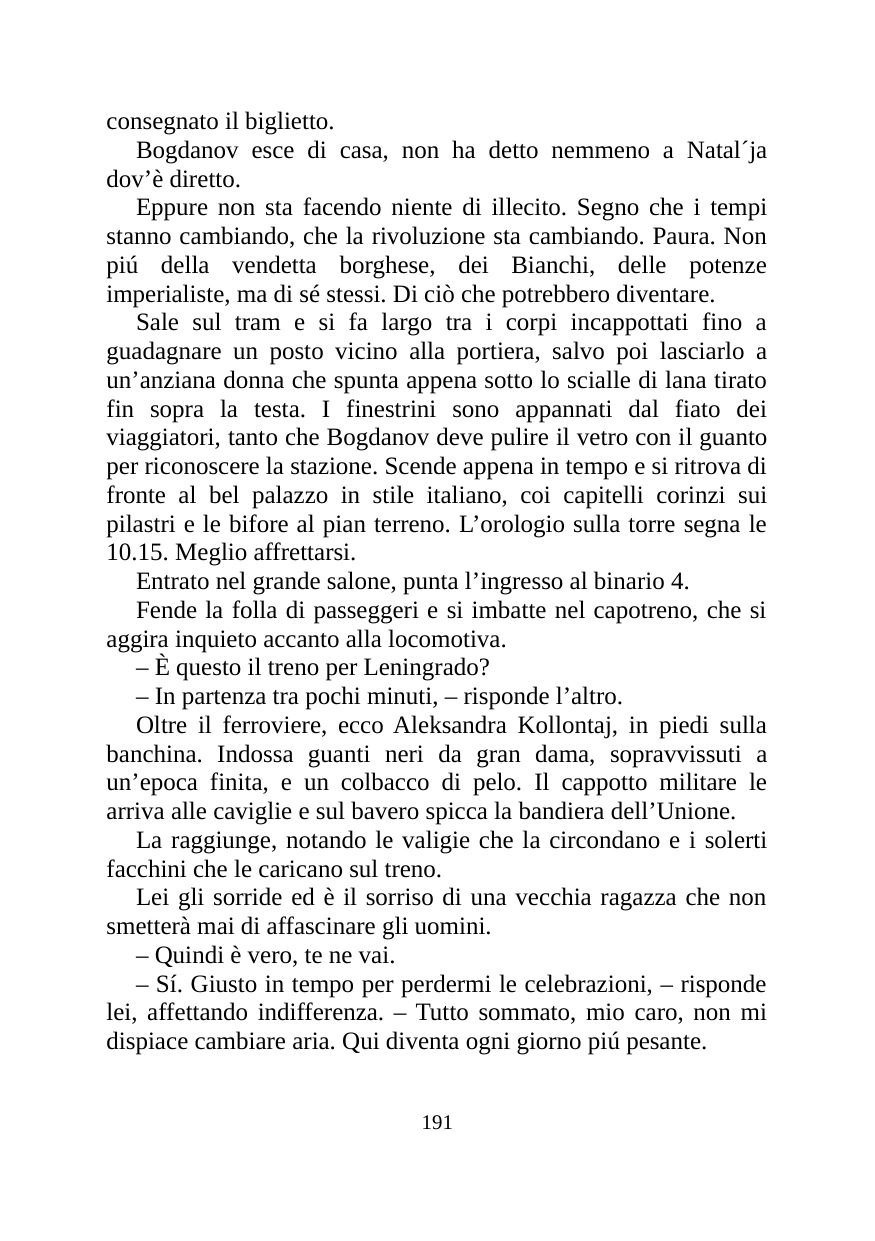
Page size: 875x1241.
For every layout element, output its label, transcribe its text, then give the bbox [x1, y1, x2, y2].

text Eppure non sta facendo niente di illecito. Segno che i tempi stanno cambiando, che la rivoluzione sta cambiando. Paura. Non piú della vendetta borghese, dei Bianchi, delle potenze imperialiste, ma di sé stessi. Di ciò che potrebbero diventare. [106, 192, 768, 307]
text – Sí. Giusto in tempo per perdermi le celebrazioni, – risponde lei, affettando indifferenza. – Tutto sommato, mio caro, non mi dispiace cambiare aria. Qui diventa ogni giorno piú pesante. [106, 969, 768, 1055]
text Fende la folla di passeggeri e si imbatte nel capotreno, che si aggira inquieto accanto alla locomotiva. [106, 595, 768, 652]
text Lei gli sorride ed è il sorriso di una vecchia ragazza che non smetterà mai di affascinare gli uomini. [106, 882, 768, 940]
text Bogdanov esce di casa, non ha detto nemmeno a Natal´ja dov’è diretto. [106, 135, 768, 192]
text Sale sul tram e si fa largo tra i corpi incappottati fino a guadagnare un posto vicino alla portiera, salvo poi lasciarlo a un’anziana donna che spunta appena sotto lo scialle di lana tirato fin sopra la testa. I finestrini sono appannati dal fiato dei viaggiatori, tanto che Bogdanov deve pulire il vetro con il guanto per riconoscere la stazione. Scende appena in tempo e si ritrova di fronte al bel palazzo in stile italiano, coi capitelli corinzi sui pilastri e le bifore al pian terreno. L’orologio sulla torre segna le 10.15. Meglio affrettarsi. [106, 307, 768, 566]
text Entrato nel grande salone, punta l’ingresso al binario 4. [106, 566, 768, 595]
text – Quindi è vero, te ne vai. [106, 940, 768, 969]
text consegnato il biglietto. [106, 106, 768, 135]
text – In partenza tra pochi minuti, – risponde l’altro. [106, 681, 768, 710]
text Oltre il ferroviere, ecco Aleksandra Kollontaj, in piedi sulla banchina. Indossa guanti neri da gran dama, sopravvissuti a un’epoca finita, e un colbacco di pelo. Il cappotto militare le arriva alle caviglie e sul bavero spicca la bandiera dell’Unione. [106, 710, 768, 825]
text – È questo il treno per Leningrado? [106, 652, 768, 681]
text La raggiunge, notando le valigie che la circondano e i solerti facchini che le caricano sul treno. [106, 825, 768, 882]
